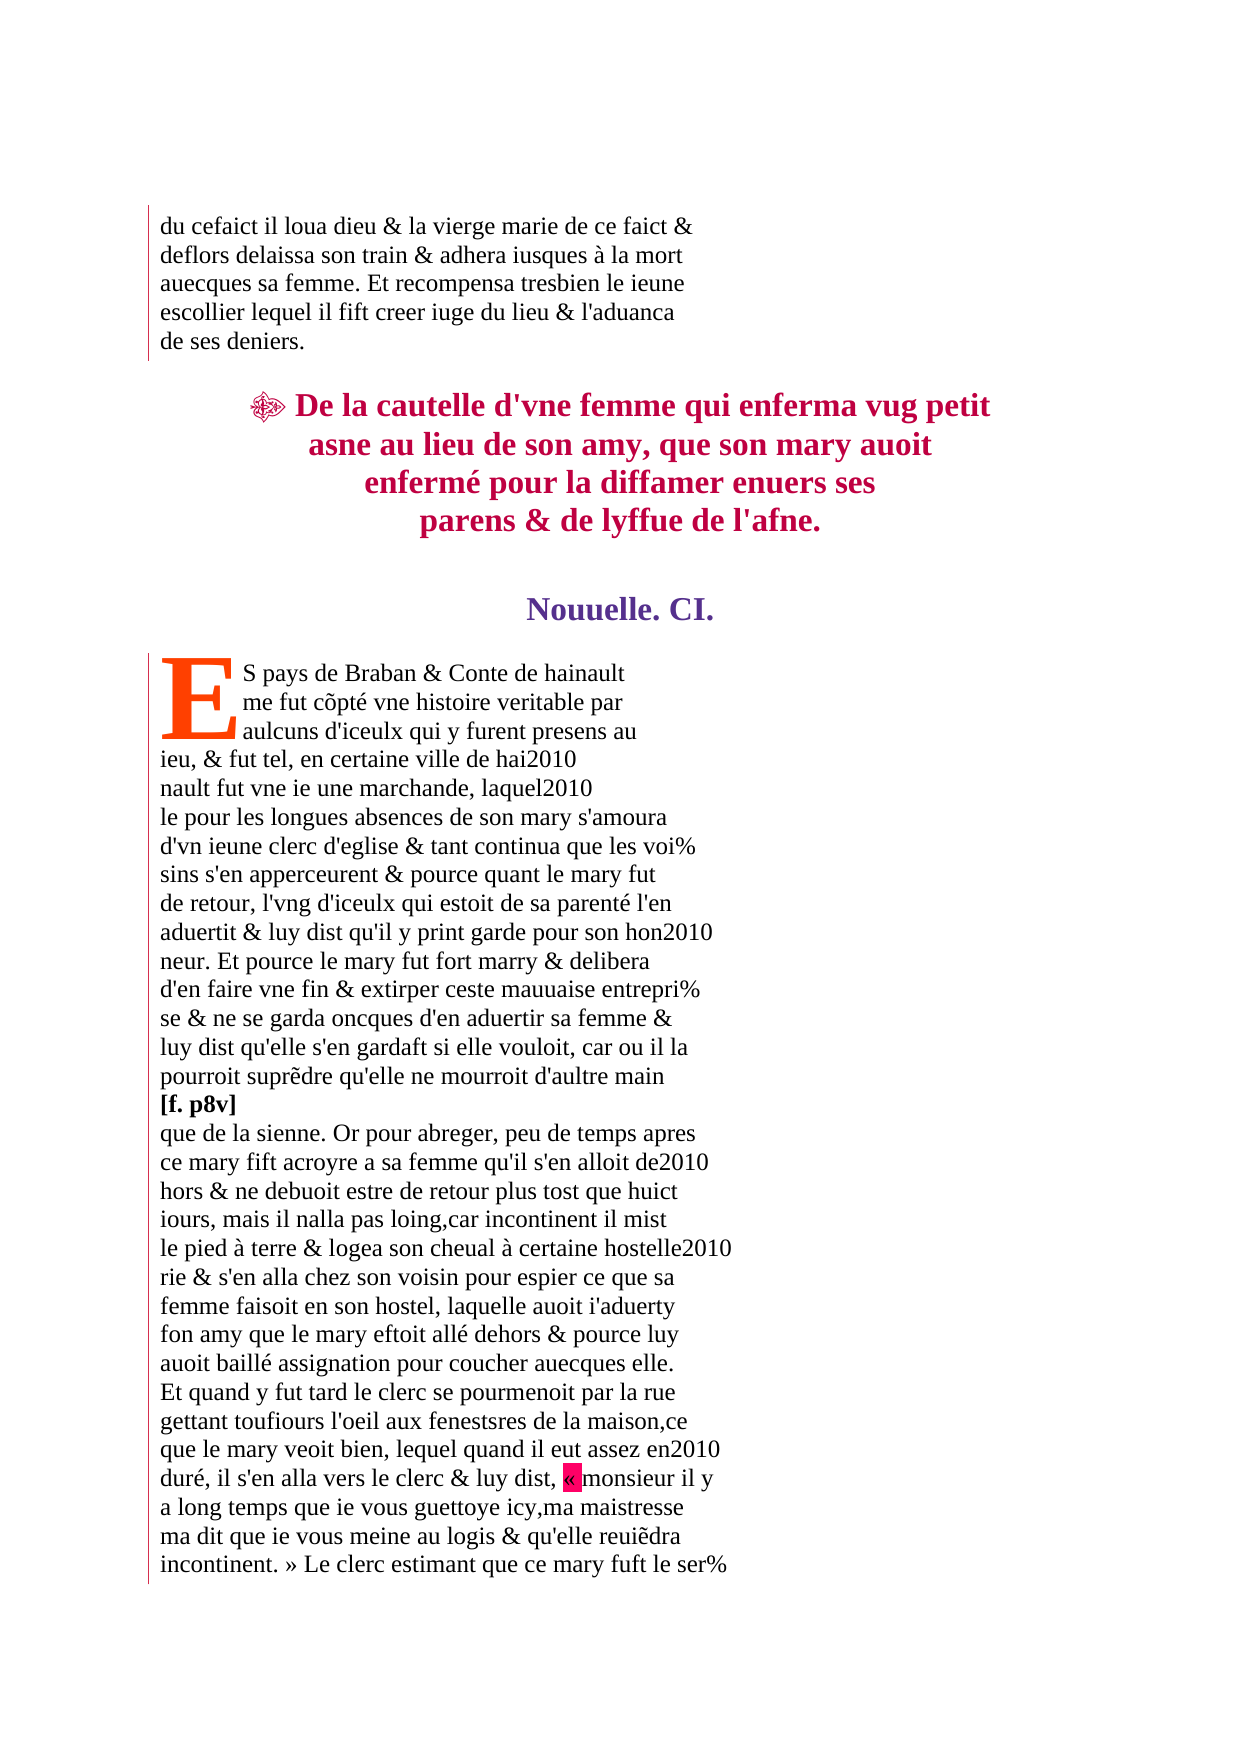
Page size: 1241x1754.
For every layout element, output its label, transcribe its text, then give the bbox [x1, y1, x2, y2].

text ES pays de Braban & Conte de hainault me fut cõpté vne histoire veritable par aulcuns d'iceulx qui y furent presens au ieu, & fut tel, en certaine ville de hai2010 nault fut vne ie une marchande, laquel2010 le pour les longues absences de son mary s'amoura d'vn ieune clerc d'eglise & tant continua que les voi% sins s'en apperceurent & pource quant le mary fut de retour, l'vng d'iceulx qui estoit de sa parenté l'en aduertit & luy dist qu'il y print garde pour son hon2010 neur. Et pource le mary fut fort marry & delibera d'en faire vne fin & extirper ceste mauuaise entrepri% se & ne se garda oncques d'en aduertir sa femme & luy dist qu'elle s'en gardaft si elle vouloit, car ou il la pourroit suprẽdre qu'elle ne mourroit d'aultre main [f. p8v] que de la sienne. Or pour abreger, peu de temps apres ce mary fift acroyre a sa femme qu'il s'en alloit de2010 hors & ne debuoit estre de retour plus tost que huict iours, mais il nalla pas loing,car incontinent il mist le pied à terre & logea son cheual à certaine hostelle2010 rie & s'en alla chez son voisin pour espier ce que sa femme faisoit en son hostel, laquelle auoit i'aduerty fon amy que le mary eftoit allé dehors & pource luy auoit baillé assignation pour coucher auecques elle. Et quand y fut tard le clerc se pourmenoit par la rue gettant toufiours l'oeil aux fenestsres de la maison,ce que le mary veoit bien, lequel quand il eut assez en2010 duré, il s'en alla vers le clerc & luy dist, « monsieur il y a long temps que ie vous guettoye icy,ma maistresse ma dit que ie vous meine au logis & qu'elle reuiẽdra incontinent. » Le clerc estimant que ce mary fuft le ser% [148, 652, 1093, 1584]
text ❧ De la cautelle d'vne femme qui enferma vug petit asne au lieu de son amy, que son mary auoit enfermé pour la diffamer enuers ses parens & de lyffue de l'afne. [148, 386, 1093, 539]
text Nouuelle. CI. [148, 589, 1093, 627]
text du cefaict il loua dieu & la vierge marie de ce faict & deflors delaissa son train & adhera iusques à la mort auecques sa femme. Et recompensa tresbien le ieune escollier lequel il fift creer iuge du lieu & l'aduanca de ses deniers. [149, 205, 1093, 361]
